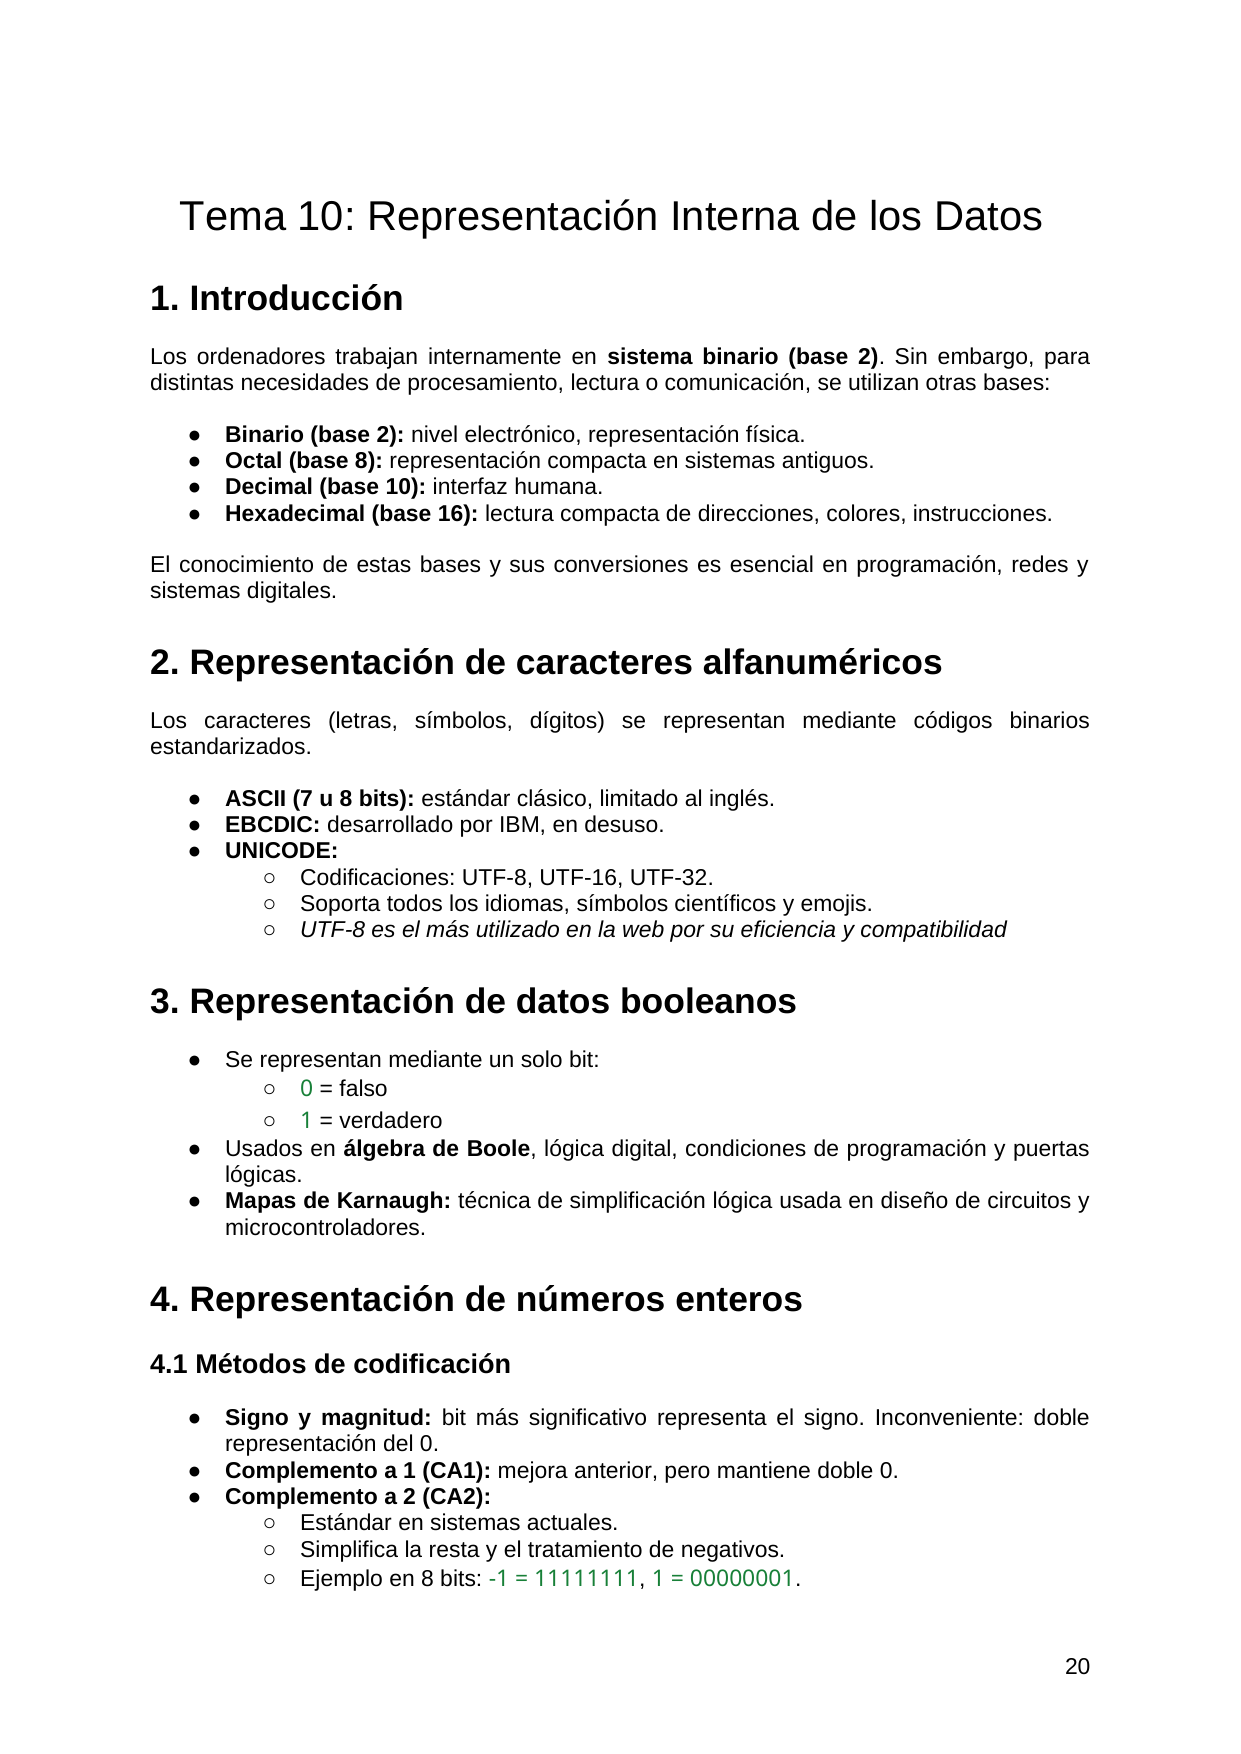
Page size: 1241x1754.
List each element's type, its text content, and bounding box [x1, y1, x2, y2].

list Usados en álgebra de Boole, lógica digital, condiciones de programación y puertas lógicas. [187, 1135, 1090, 1187]
text El conocimiento de estas bases y sus conversiones es esencial en programación, redes y sistemas digitales. [150, 551, 1090, 604]
list Decimal (base 10): interfaz humana. [187, 473, 1090, 499]
text Los caracteres (letras, símbolos, dígitos) se representan mediante códigos binarios estandarizados. [150, 707, 1090, 759]
list Complemento a 1 (CA1): mejora anterior, pero mantiene doble 0. [187, 1457, 1090, 1483]
list Mapas de Karnaugh: técnica de simplificación lógica usada en diseño de circuitos y microcontroladores. [187, 1187, 1090, 1240]
subtitle 2. Representación de caracteres alfanuméricos [150, 641, 1090, 682]
subtitle Tema 10: Representación Interna de los Datos [179, 192, 1090, 239]
list Binario (base 2): nivel electrónico, representación física. [187, 421, 1090, 447]
list EBCDIC: desarrollado por IBM, en desuso. [187, 811, 1090, 837]
list Estándar en sistemas actuales. [262, 1509, 1090, 1536]
list Simplifica la resta y el tratamiento de negativos. [262, 1536, 1090, 1562]
list UNICODE: [187, 837, 1090, 864]
subtitle 3. Representación de datos booleanos [150, 980, 1090, 1021]
list Complemento a 2 (CA2): [187, 1483, 1090, 1509]
list Se representan mediante un solo bit: [187, 1046, 1090, 1072]
list Codificaciones: UTF-8, UTF-16, UTF-32. [262, 864, 1090, 890]
list Ejemplo en 8 bits: -1 = 11111111, 1 = 00000001. [262, 1562, 1090, 1593]
list ASCII (7 u 8 bits): estándar clásico, limitado al inglés. [187, 784, 1090, 811]
list Octal (base 8): representación compacta en sistemas antiguos. [187, 447, 1090, 473]
list 1 = verdadero [262, 1103, 1090, 1135]
list 0 = falso [262, 1072, 1090, 1103]
list Soporta todos los idiomas, símbolos científicos y emojis. [262, 890, 1090, 916]
list Signo y magnitud: bit más significativo representa el signo. Inconveniente: doble representación del 0. [187, 1404, 1090, 1457]
list Hexadecimal (base 16): lectura compacta de direcciones, colores, instrucciones. [187, 499, 1090, 526]
subtitle 4. Representación de números enteros [150, 1278, 1090, 1318]
subtitle 4.1 Métodos de codificación [150, 1348, 1090, 1379]
subtitle 1. Introducción [150, 277, 1090, 318]
text Los ordenadores trabajan internamente en sistema binario (base 2). Sin embargo, para distintas necesidades de procesamiento, lectura o comunicación, se utilizan otras bases: [150, 343, 1090, 396]
list UTF-8 es el más utilizado en la web por su eficiencia y compatibilidad [262, 916, 1090, 943]
